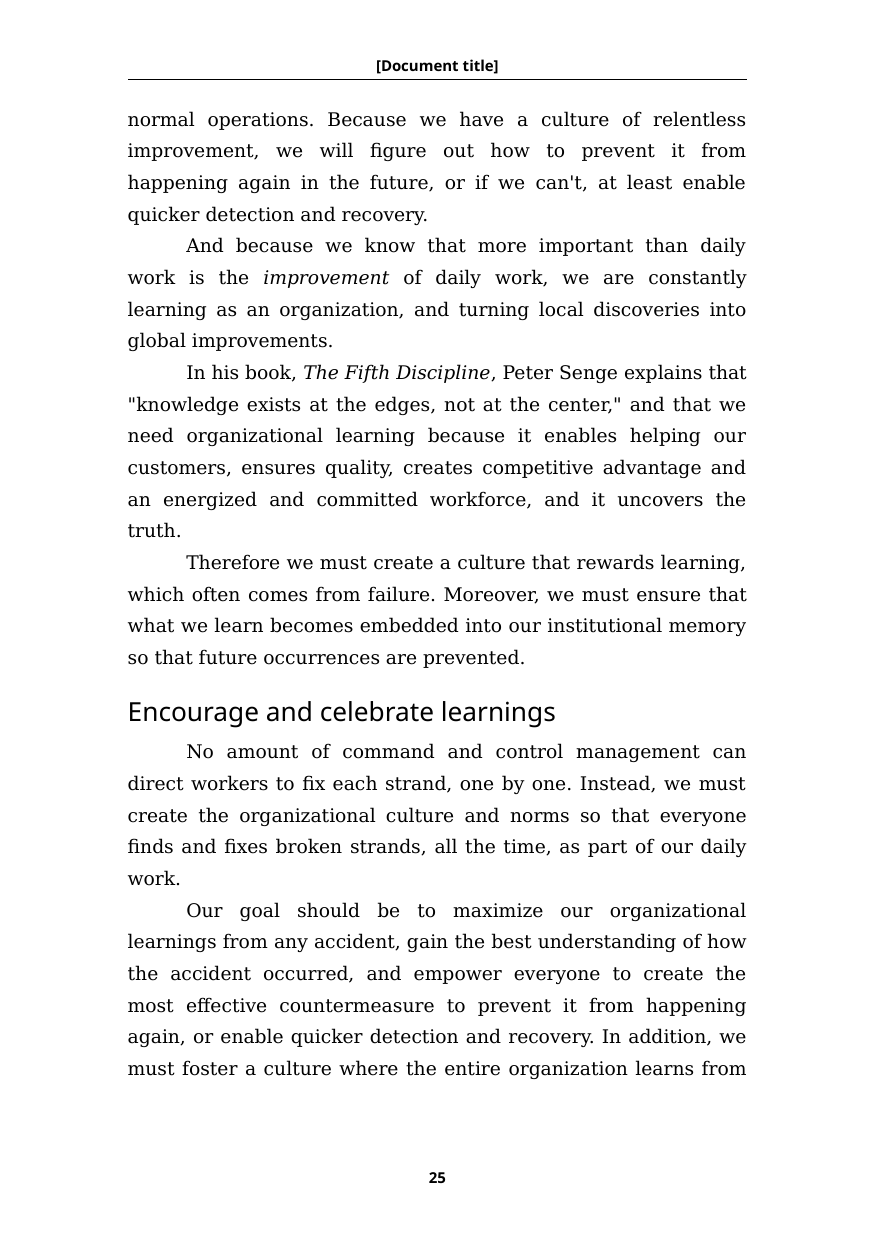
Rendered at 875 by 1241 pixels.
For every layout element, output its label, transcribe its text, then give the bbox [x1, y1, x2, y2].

subtitle Encourage and celebrate learnings [127, 693, 747, 729]
text In his book, The Fifth Discipline, Peter Senge explains that "knowledge exists at the edges, not at the center," and that we need organizational learning because it enables helping our customers, ensures quality, creates competitive advantage and an energized and committed workforce, and it uncovers the truth. [127, 362, 747, 542]
text And because we know that more important than daily work is the improvement of daily work, we are constantly learning as an organization, and turning local discoveries into global improvements. [127, 235, 747, 352]
text Our goal should be to maximize our organizational learnings from any accident, gain the best understanding of how the accident occurred, and empower everyone to create the most effective countermeasure to prevent it from happening again, or enable quicker detection and recovery. In addition, we must foster a culture where the entire organization learns from [127, 900, 747, 1080]
text normal operations. Because we have a culture of relentless improvement, we will figure out how to prevent it from happening again in the future, or if we can't, at least enable quicker detection and recovery. [127, 109, 747, 226]
text Therefore we must create a culture that rewards learning, which often comes from failure. Moreover, we must ensure that what we learn becomes embedded into our institutional memory so that future occurrences are prevented. [127, 552, 747, 669]
text No amount of command and control management can direct workers to fix each strand, one by one. Instead, we must create the organizational culture and norms so that everyone finds and fixes broken strands, all the time, as part of our daily work. [127, 742, 747, 890]
